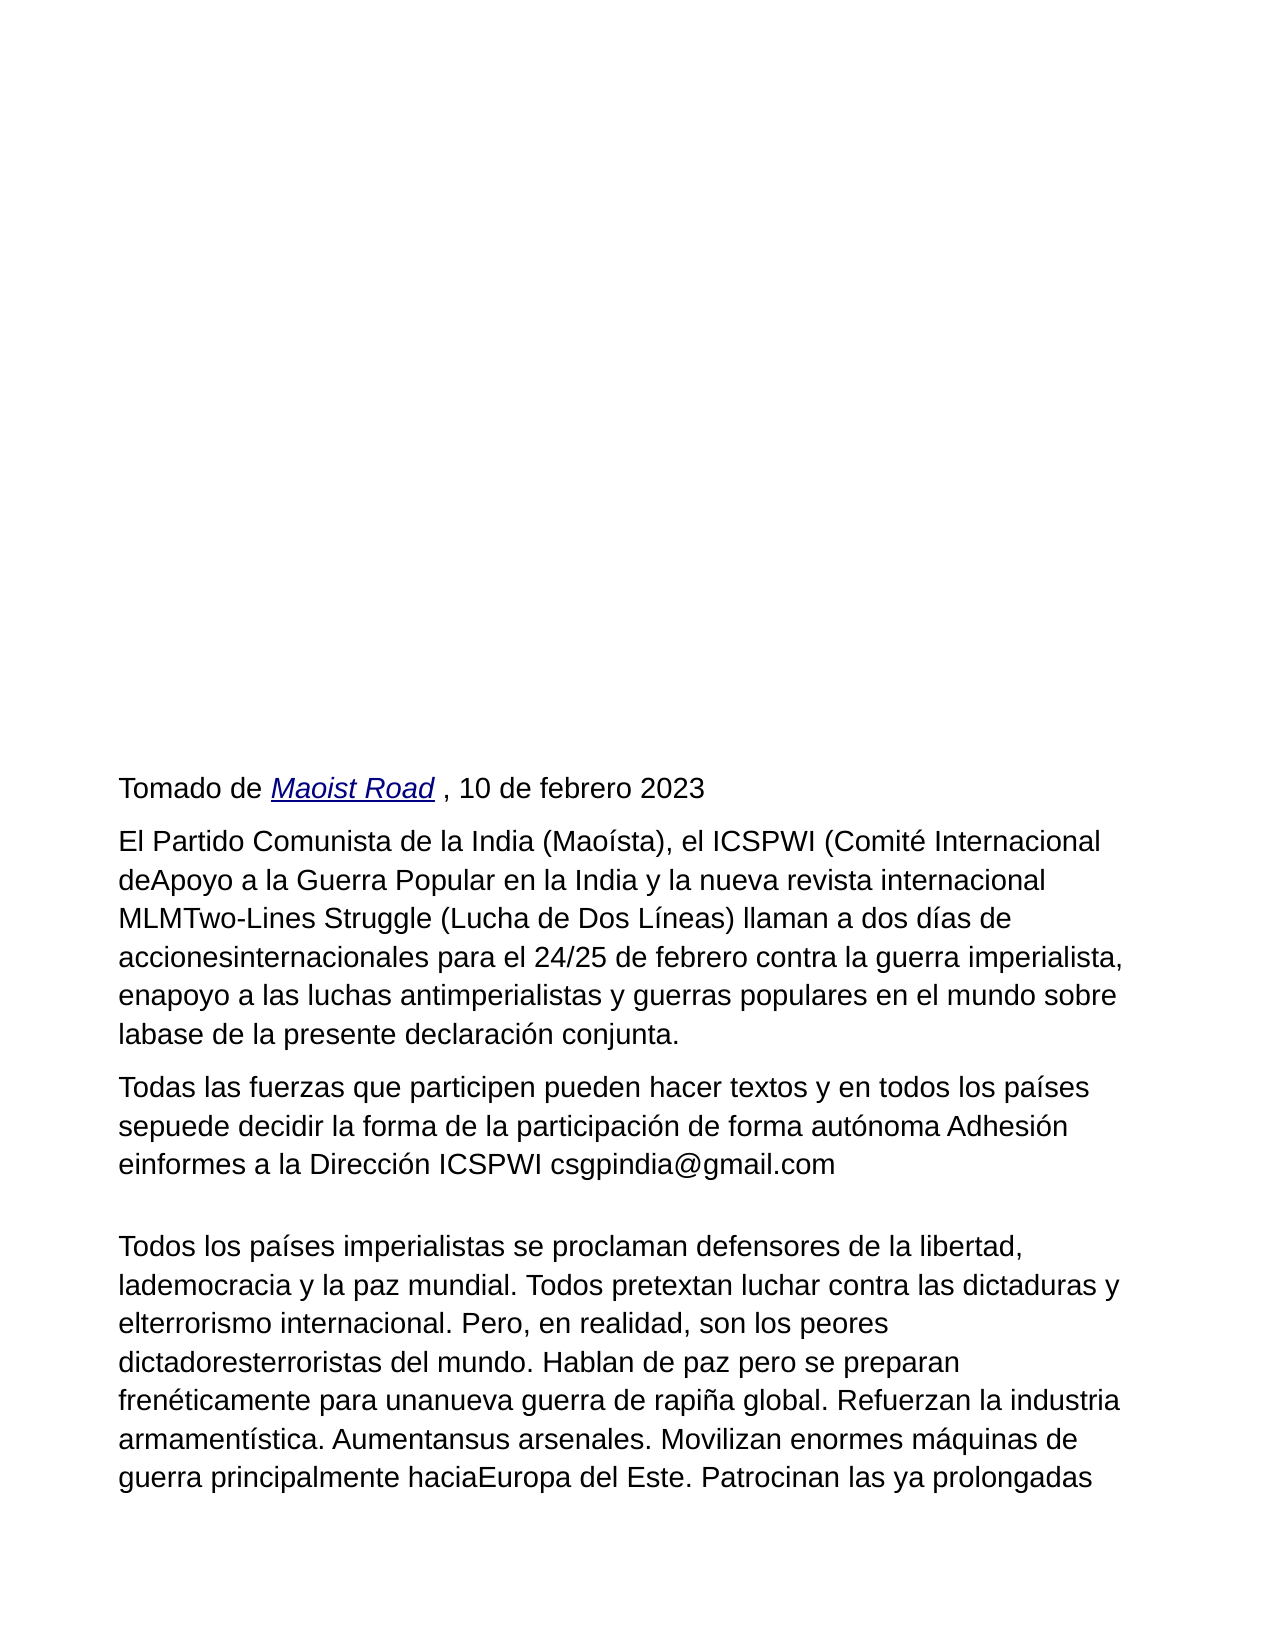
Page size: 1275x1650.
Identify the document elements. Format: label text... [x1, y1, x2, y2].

text Todas las fuerzas que participen pueden hacer textos y en todos los países sepuede decidir la forma de la participación de forma autónoma Adhesión einformes a la Dirección ICSPWI csgpindia@gmail.com [118, 1070, 1157, 1181]
text Todos los países imperialistas se proclaman defensores de la libertad, lademocracia y la paz mundial. Todos pretextan luchar contra las dictaduras y elterrorismo internacional. Pero, en realidad, son los peores dictadoresterroristas del mundo. Hablan de paz pero se preparan frenéticamente para unanueva guerra de rapiña global. Refuerzan la industria armamentística. Aumentansus arsenales. Movilizan enormes máquinas de guerra principalmente haciaEuropa del Este. Patrocinan las ya prolongadas [118, 1229, 1157, 1494]
text Tomado de Maoist Road , 10 de febrero 2023 [118, 771, 1157, 804]
text El Partido Comunista de la India (Maoísta), el ICSPWI (Comité Internacional deApoyo a la Guerra Popular en la India y la nueva revista internacional MLMTwo-Lines Struggle (Lucha de Dos Líneas) llaman a dos días de accionesinternacionales para el 24/25 de febrero contra la guerra imperialista, enapoyo a las luchas antimperialistas y guerras populares en el mundo sobre labase de la presente declaración conjunta. [118, 824, 1157, 1050]
